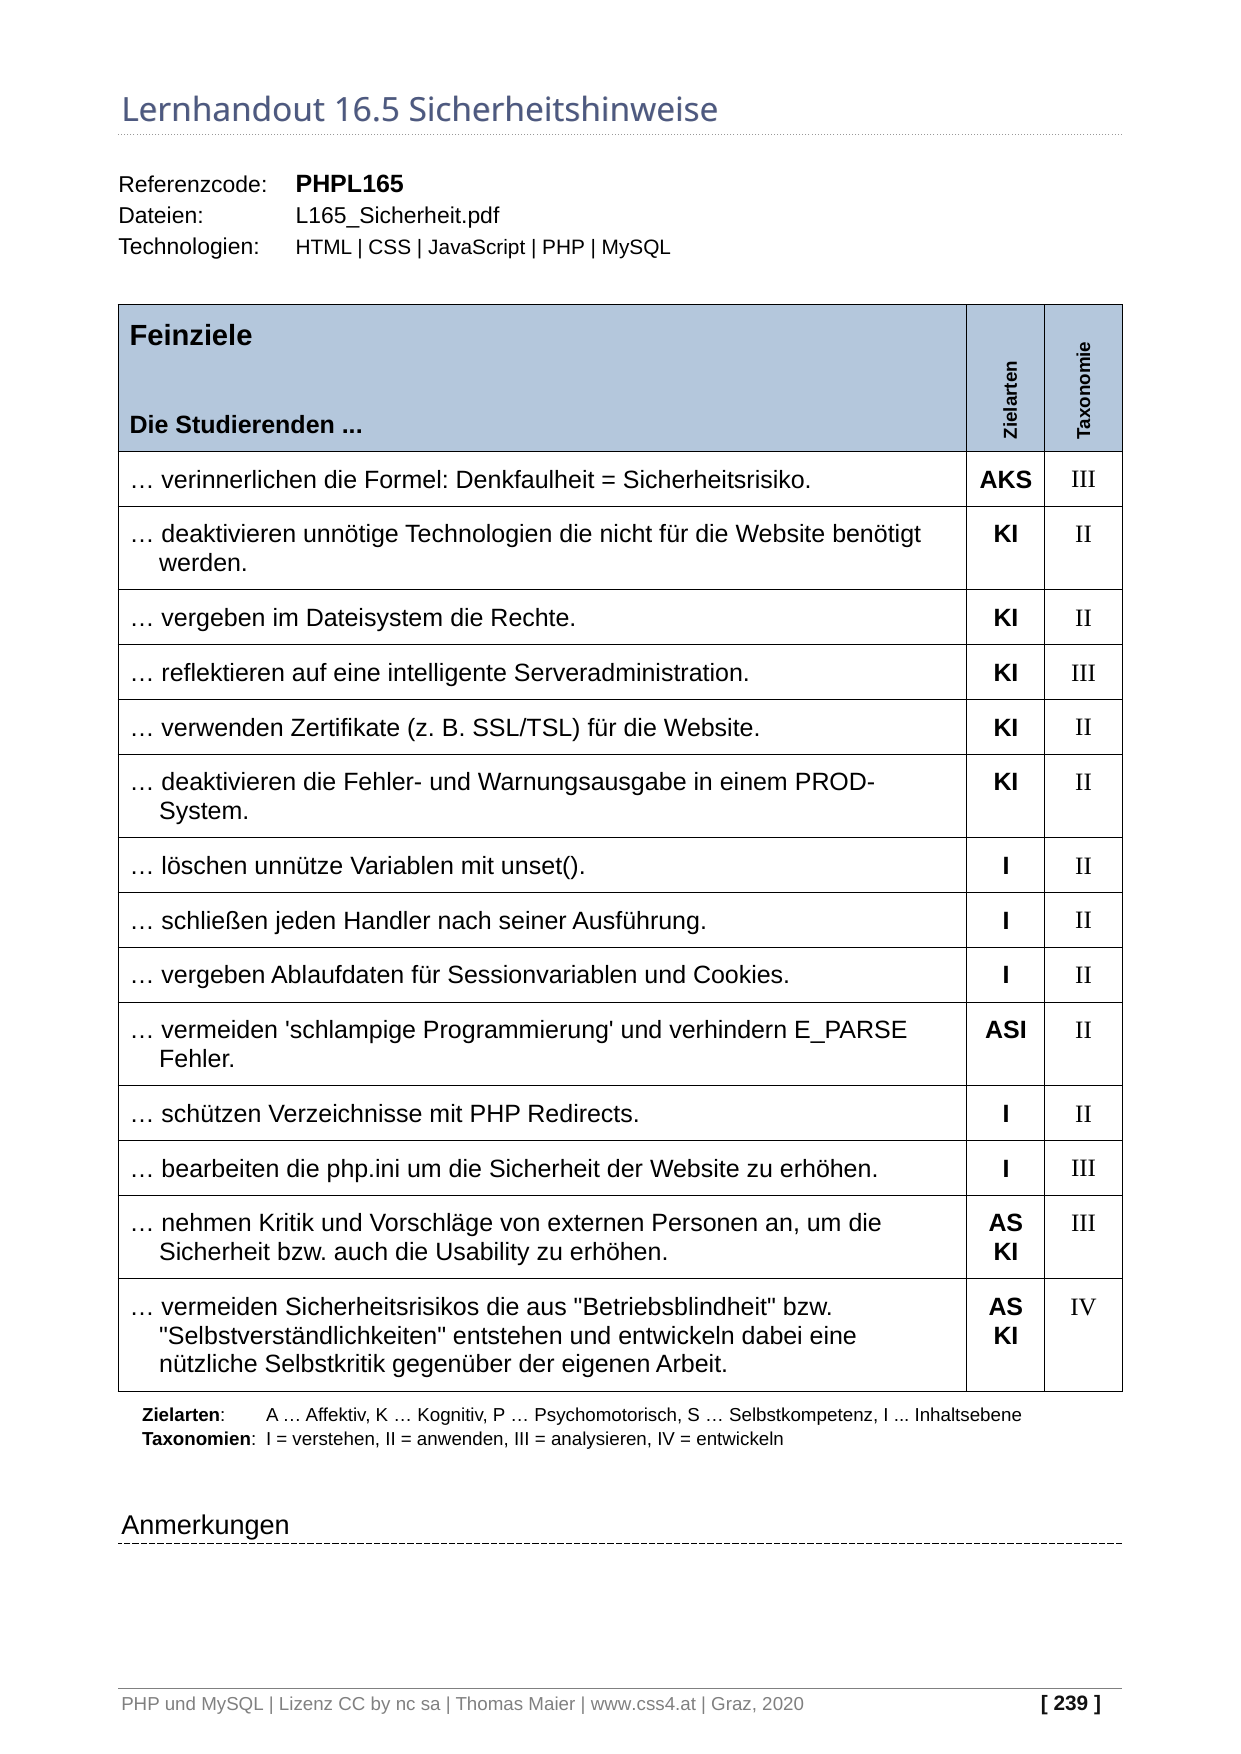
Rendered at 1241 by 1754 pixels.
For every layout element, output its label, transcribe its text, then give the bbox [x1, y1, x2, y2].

table_cell … reflektieren auf eine intelligente Serveradministration. [119, 645, 966, 699]
table_header Feinziele Die Studierenden ... [119, 305, 966, 451]
table_cell … löschen unnütze Variablen mit unset(). [119, 838, 966, 892]
table_cell I [967, 1141, 1044, 1195]
table_cell II [1045, 1003, 1122, 1085]
subtitle Lernhandout 16.5 Sicherheitshinweise [118, 83, 1122, 134]
table_cell III [1045, 1141, 1122, 1195]
table_cell II [1045, 755, 1122, 837]
table_cell KI [967, 590, 1044, 644]
table_header Taxonomie [1045, 305, 1122, 451]
table_cell II [1045, 893, 1122, 947]
table_cell … deaktivieren die Fehler- und Warnungsausgabe in einem PROD-System. [119, 755, 966, 837]
table_cell IV [1045, 1279, 1122, 1391]
text Dateien: L165_Sicherheit.pdf [118, 202, 1122, 229]
table_cell … deaktivieren unnötige Technologien die nicht für die Website benötigt werden. [119, 507, 966, 589]
text Anmerkungen [118, 1506, 1122, 1543]
table_cell II [1045, 1086, 1122, 1140]
table_cell III [1045, 452, 1122, 506]
table_cell KI [967, 507, 1044, 589]
table_cell … schließen jeden Handler nach seiner Ausführung. [119, 893, 966, 947]
table_cell … verinnerlichen die Formel: Denkfaulheit = Sicherheitsrisiko. [119, 452, 966, 506]
table_cell I [967, 893, 1044, 947]
table_cell II [1045, 838, 1122, 892]
table_cell KI [967, 755, 1044, 837]
table_cell I [967, 1086, 1044, 1140]
table_cell II [1045, 590, 1122, 644]
table_cell AKS [967, 452, 1044, 506]
table_cell ASI [967, 1003, 1044, 1085]
table_header Zielarten [967, 305, 1044, 451]
table_cell II [1045, 507, 1122, 589]
text Referenzcode: PHPL165 [118, 169, 1122, 198]
table_cell … vergeben im Dateisystem die Rechte. [119, 590, 966, 644]
table_cell I [967, 948, 1044, 1002]
text Zielarten: A … Affektiv, K … Kognitiv, P … Psychomotorisch, S … Selbstkompetenz, I ... Inhaltsebene Taxonomien: I = verstehen, II = anwenden, III = analysieren, IV = entwickeln [142, 1403, 1122, 1450]
table_cell II [1045, 948, 1122, 1002]
table_cell … vermeiden Sicherheitsrisikos die aus "Betriebsblindheit" bzw. "Selbstverständlichkeiten" entstehen und entwickeln dabei eine nützliche Selbstkritik gegenüber der eigenen Arbeit. [119, 1279, 966, 1391]
table_cell … schützen Verzeichnisse mit PHP Redirects. [119, 1086, 966, 1140]
table_cell … bearbeiten die php.ini um die Sicherheit der Website zu erhöhen. [119, 1141, 966, 1195]
table_cell III [1045, 1196, 1122, 1278]
table_cell KI [967, 645, 1044, 699]
table_cell … verwenden Zertifikate (z. B. SSL/TSL) für die Website. [119, 700, 966, 754]
table_cell … vergeben Ablaufdaten für Sessionvariablen und Cookies. [119, 948, 966, 1002]
table_cell AS KI [967, 1279, 1044, 1391]
table_cell I [967, 838, 1044, 892]
table_cell … nehmen Kritik und Vorschläge von externen Personen an, um die Sicherheit bzw. auch die Usability zu erhöhen. [119, 1196, 966, 1278]
table_cell II [1045, 700, 1122, 754]
table_cell AS KI [967, 1196, 1044, 1278]
text Technologien: HTML | CSS | JavaScript | PHP | MySQL [118, 233, 1122, 259]
table_cell KI [967, 700, 1044, 754]
table_cell III [1045, 645, 1122, 699]
table_cell … vermeiden 'schlampige Programmierung' und verhindern E_PARSE Fehler. [119, 1003, 966, 1085]
